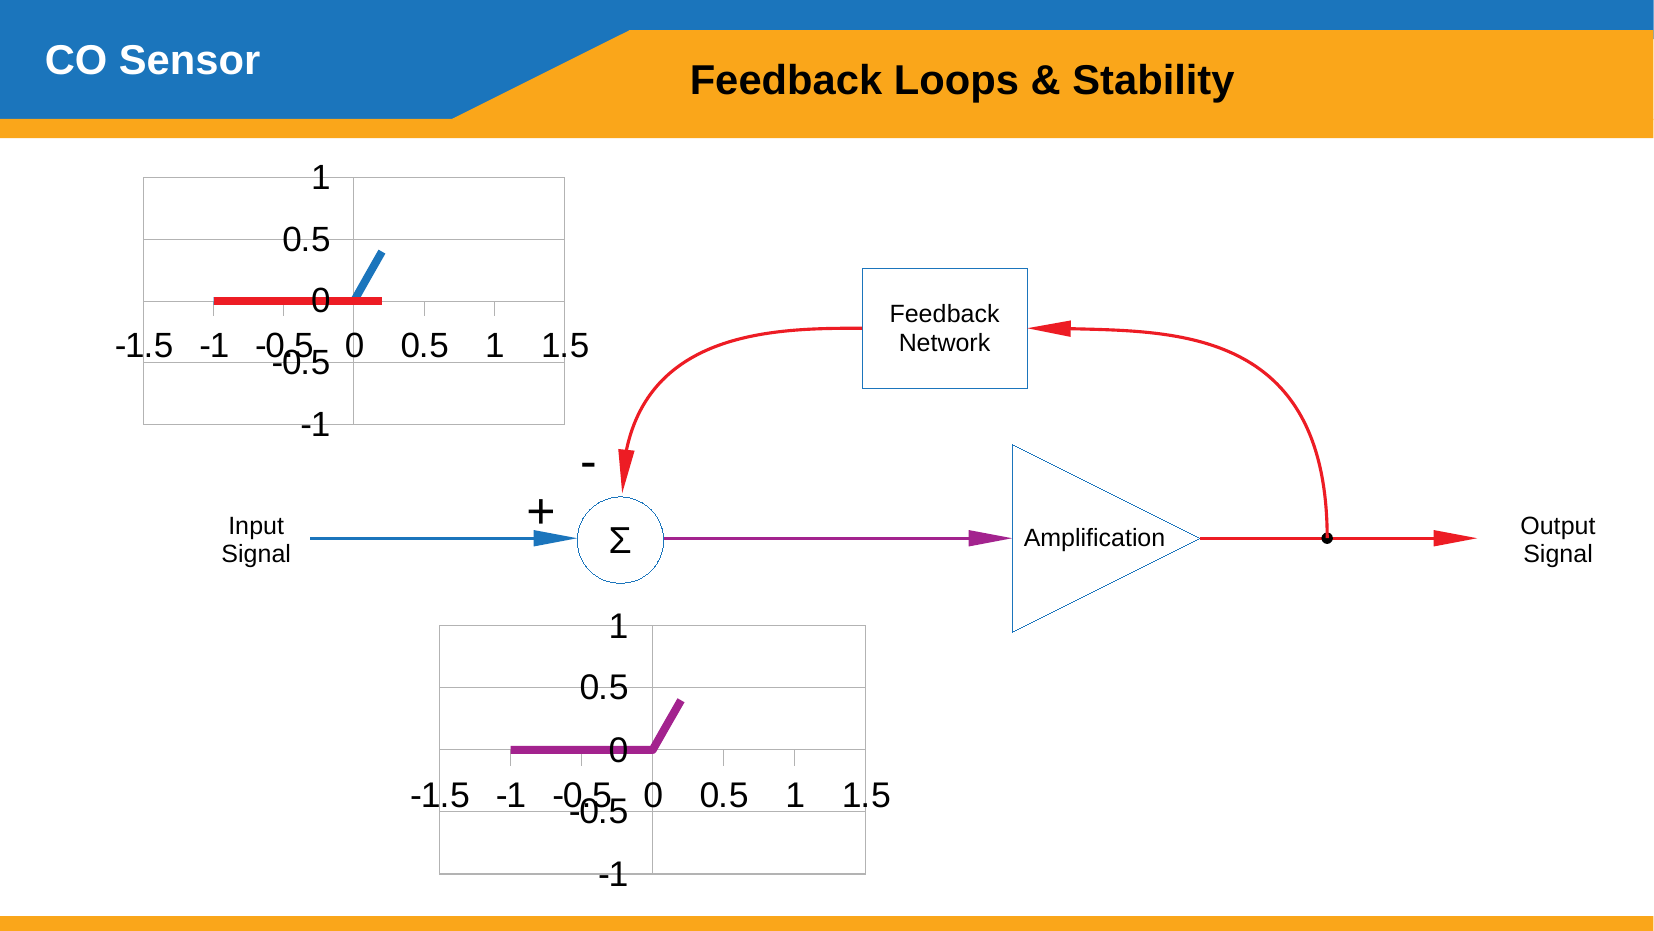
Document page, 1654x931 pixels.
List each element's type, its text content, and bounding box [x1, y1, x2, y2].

text_box [0, 30, 1654, 139]
text_box CO Sensor [30, 0, 541, 121]
text_box Input Signal [202, 502, 311, 578]
text_box Feedback Network [862, 268, 1028, 389]
chart [400, 600, 901, 901]
text_box Amplification [1013, 478, 1178, 599]
text_box Σ [577, 497, 664, 584]
text_box [0, 916, 1654, 931]
text_box [1321, 532, 1333, 544]
chart [105, 152, 598, 451]
text_box Output Signal [1504, 502, 1613, 578]
text_box - [565, 426, 641, 497]
text_box Feedback Loops & Stability [675, 33, 1516, 118]
text_box + [511, 475, 587, 547]
